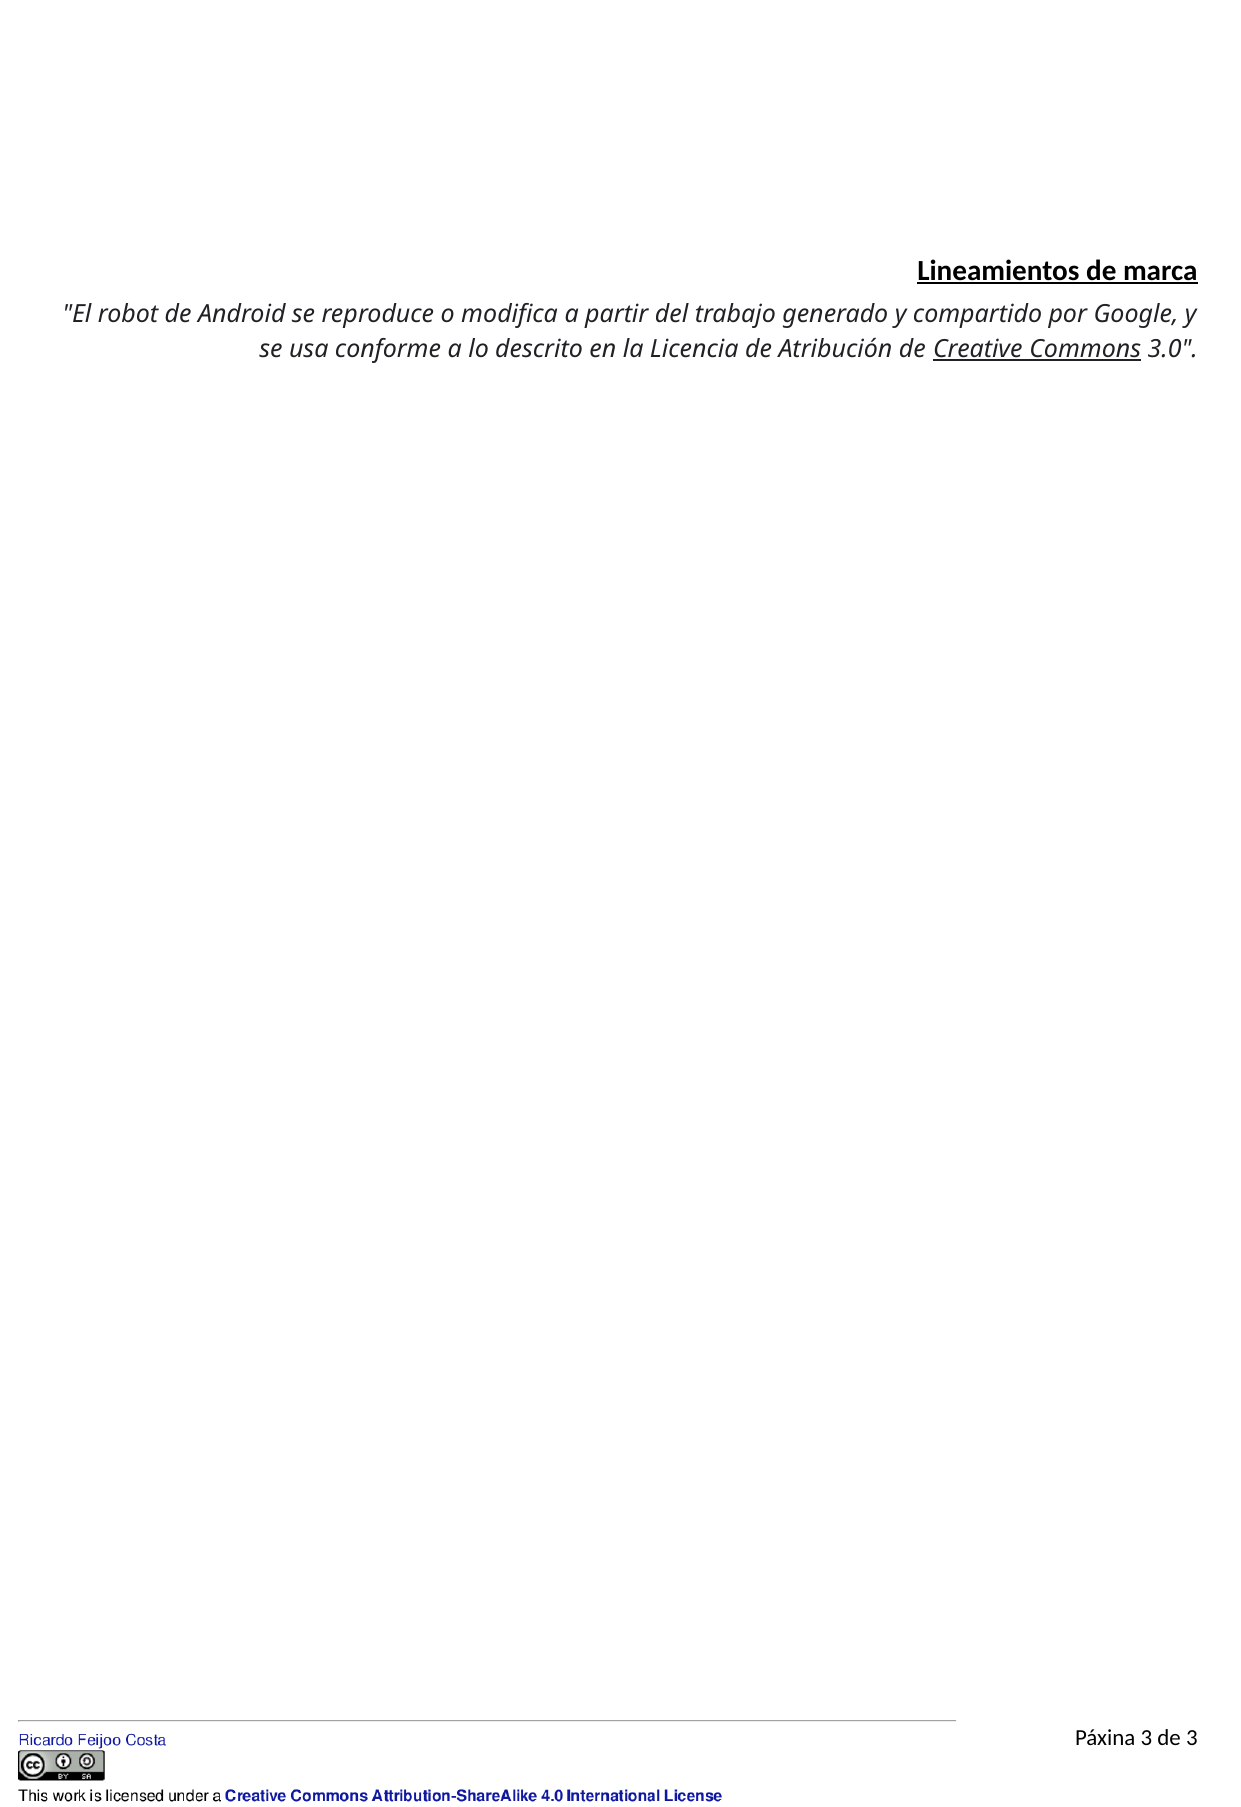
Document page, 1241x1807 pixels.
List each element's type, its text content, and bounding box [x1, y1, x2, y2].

picture [8, 1715, 957, 1806]
subtitle Lineamientos de marca [45, 252, 1197, 287]
text "El robot de Android se reproduce o modifica a partir del trabajo generado y compartido por Google, y se usa conforme a lo descrito en la Licencia de Atribución de Creative Commons 3.0". [45, 296, 1197, 364]
